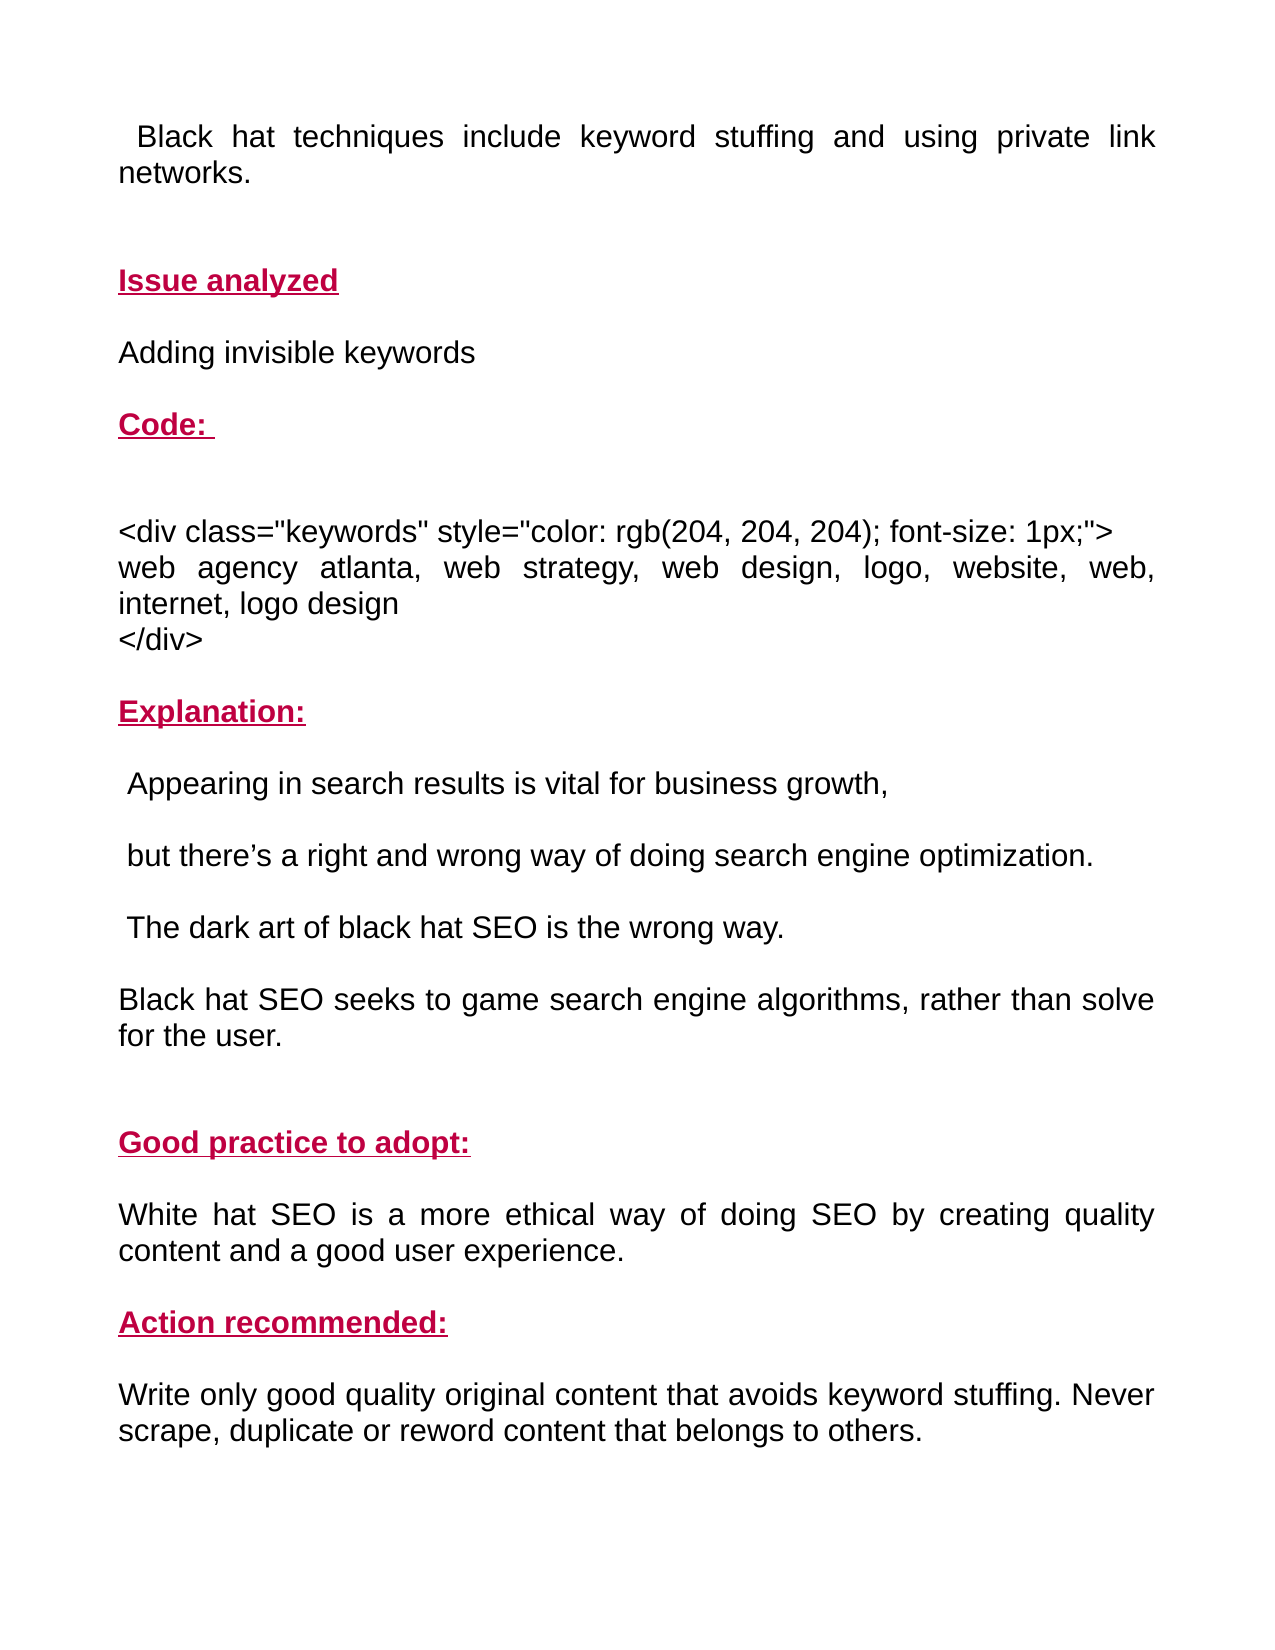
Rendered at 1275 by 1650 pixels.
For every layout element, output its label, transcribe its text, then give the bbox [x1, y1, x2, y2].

text Issue analyzed [118, 262, 1157, 298]
text Code: [118, 406, 1157, 442]
text Action recommended: [118, 1304, 1157, 1340]
text The dark art of black hat SEO is the wrong way. [118, 909, 1157, 945]
text </div> [118, 621, 1157, 657]
text web agency atlanta, web strategy, web design, logo, website, web, internet, logo design [118, 549, 1157, 621]
text Black hat SEO seeks to game search engine algorithms, rather than solve for the user. [118, 981, 1157, 1052]
text Appearing in search results is vital for business growth, [118, 765, 1157, 801]
text Explanation: [118, 693, 1157, 729]
text but there’s a right and wrong way of doing search engine optimization. [118, 837, 1157, 873]
text Black hat techniques include keyword stuffing and using private link networks. [118, 118, 1157, 190]
text White hat SEO is a more ethical way of doing SEO by creating quality content and a good user experience. [118, 1196, 1157, 1268]
text <div class="keywords" style="color: rgb(204, 204, 204); font-size: 1px;"> [118, 513, 1157, 549]
text Adding invisible keywords [118, 334, 1157, 370]
text Write only good quality original content that avoids keyword stuffing. Never scrape, duplicate or reword content that belongs to others. [118, 1376, 1157, 1448]
text Good practice to adopt: [118, 1124, 1157, 1160]
